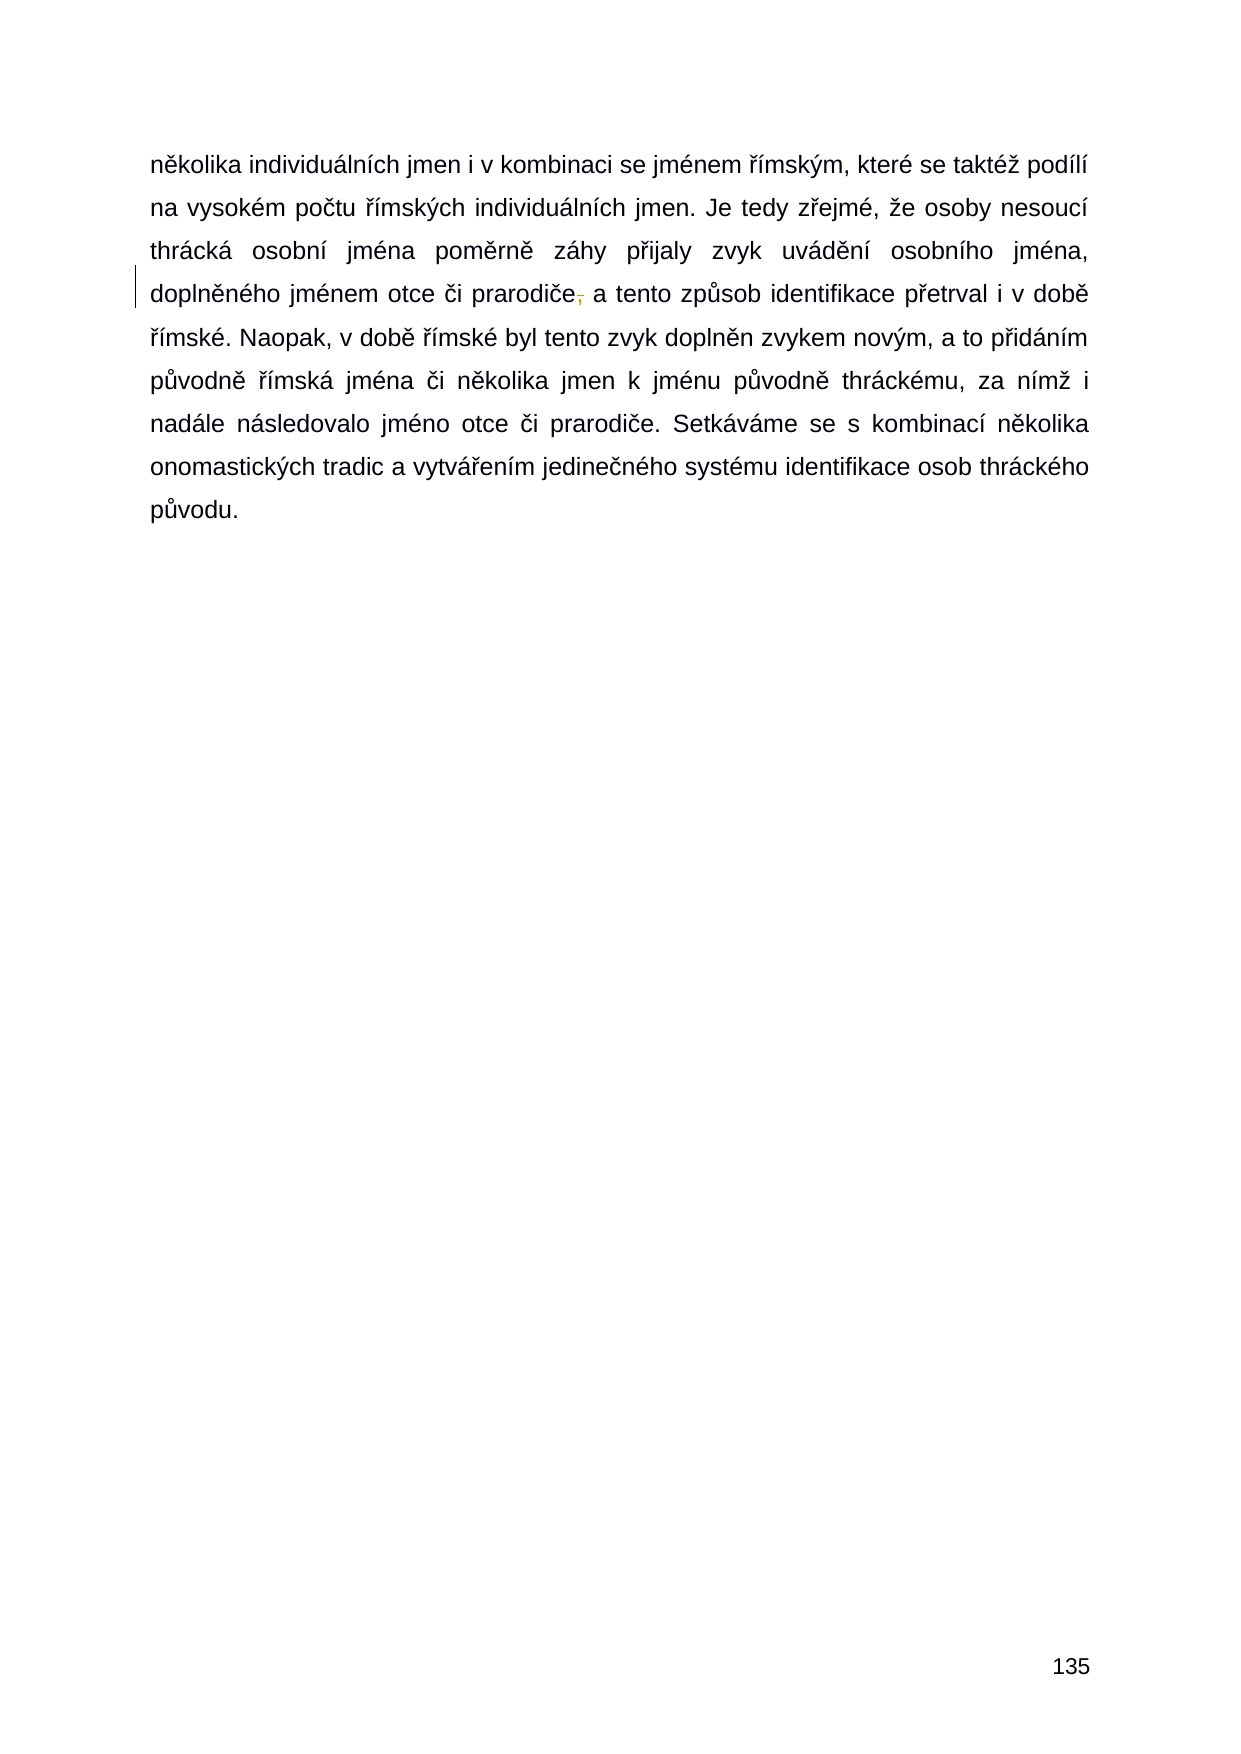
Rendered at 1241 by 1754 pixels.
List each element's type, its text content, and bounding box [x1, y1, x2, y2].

list několika individuálních jmen i v kombinaci se jménem římským, které se taktéž podílí na vysokém počtu římských individuálních jmen. Je tedy zřejmé, že osoby nesoucí thrácká osobní jména poměrně záhy přijaly zvyk uvádění osobního jména, doplněného jménem otce či prarodiče a tento způsob identifikace přetrval i v době římské. Naopak, v době římské byl tento zvyk doplněn zvykem novým, a to přidáním původně římská jména či několika jmen k jménu původně thráckému, za nímž i nadále následovalo jméno otce či prarodiče. Setkáváme se s kombinací několika onomastických tradic a vytvářením jedinečného systému identifikace osob thráckého původu. [150, 150, 1090, 524]
